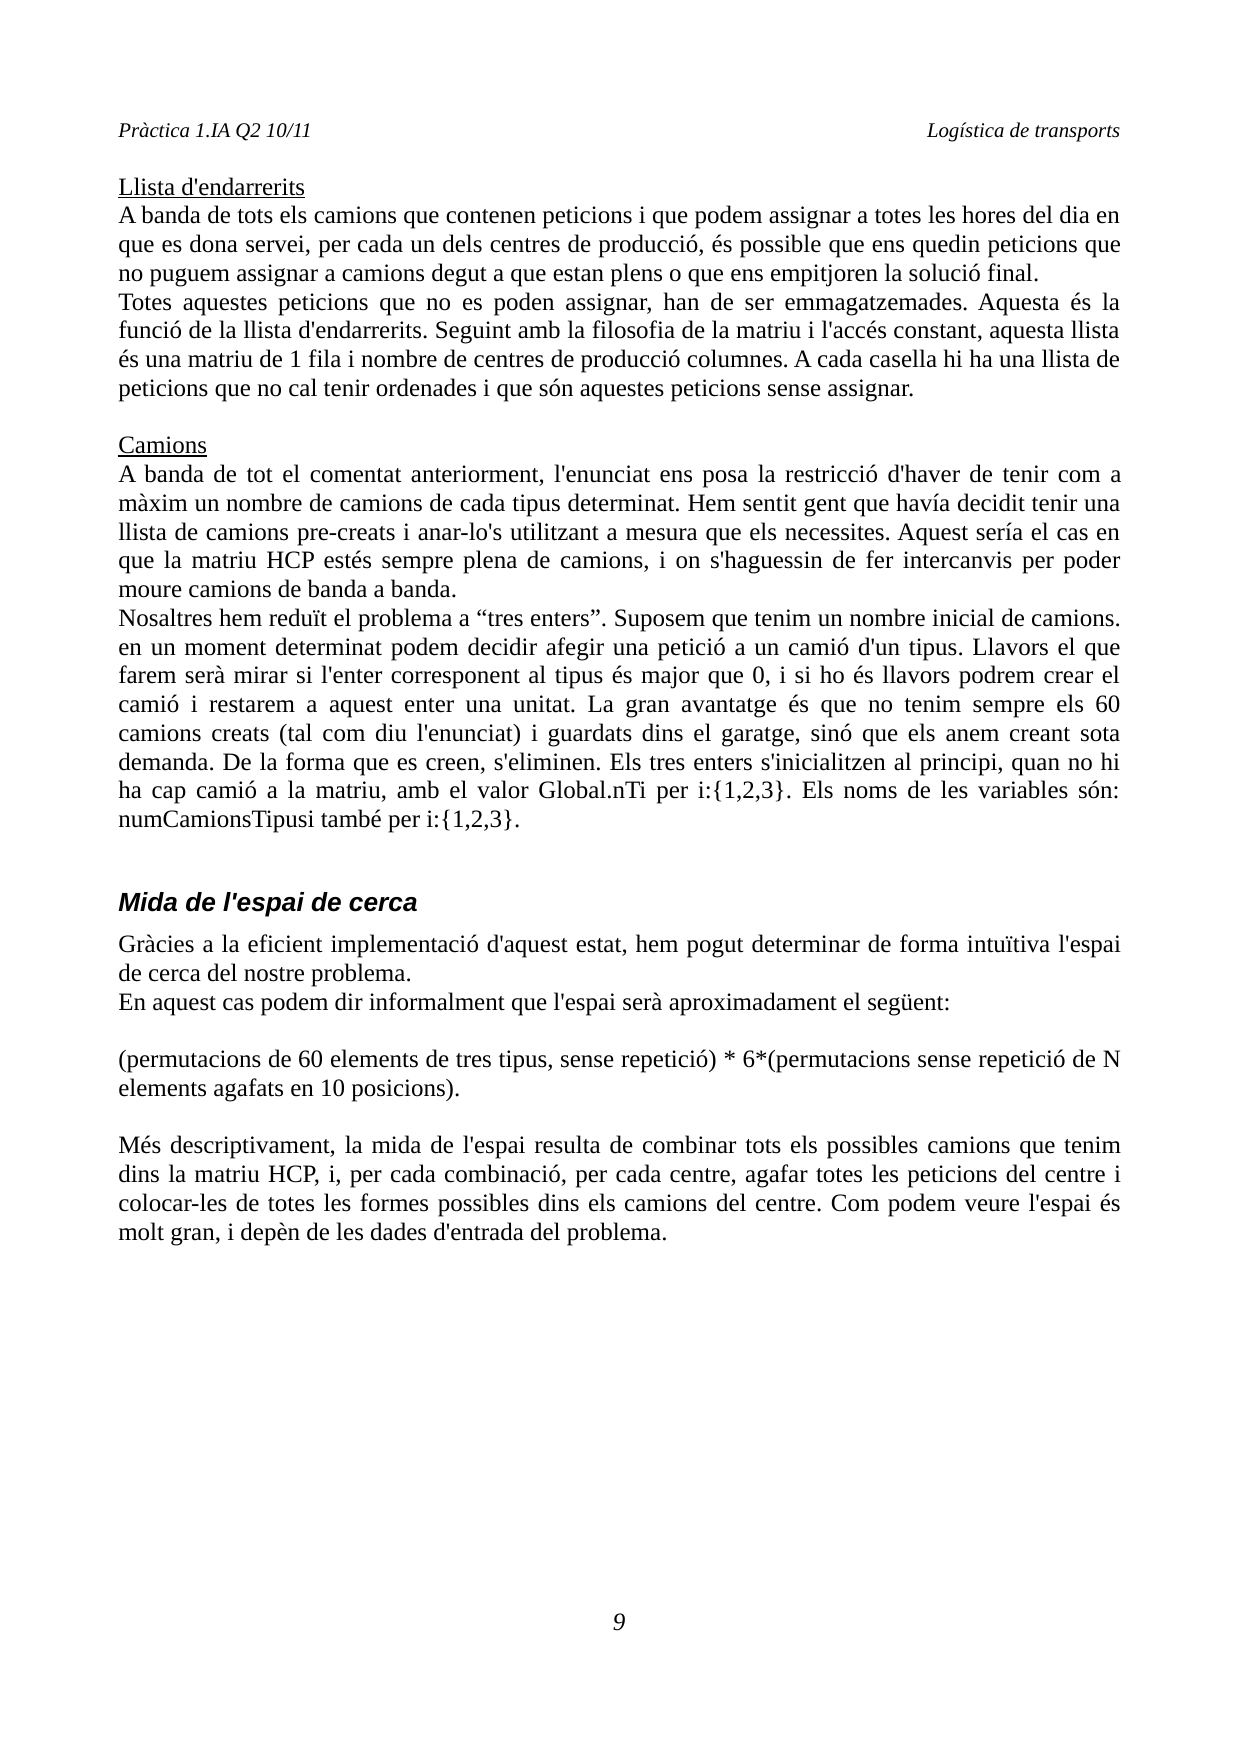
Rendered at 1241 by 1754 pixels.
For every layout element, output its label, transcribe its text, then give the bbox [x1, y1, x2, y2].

text A banda de tot el comentat anteriorment, l'enunciat ens posa la restricció d'haver de tenir com a màxim un nombre de camions de cada tipus determinat. Hem sentit gent que havía decidit tenir una llista de camions pre-creats i anar-lo's utilitzant a mesura que els necessites. Aquest sería el cas en que la matriu HCP estés sempre plena de camions, i on s'haguessin de fer intercanvis per poder moure camions de banda a banda. [118, 459, 1122, 603]
text Camions [118, 430, 1122, 459]
subtitle Mida de l'espai de cerca [118, 887, 1122, 917]
text Totes aquestes peticions que no es poden assignar, han de ser emmagatzemades. Aquesta és la funció de la llista d'endarrerits. Seguint amb la filosofia de la matriu i l'accés constant, aquesta llista és una matriu de 1 fila i nombre de centres de producció columnes. A cada casella hi ha una llista de peticions que no cal tenir ordenades i que són aquestes peticions sense assignar. [118, 287, 1122, 402]
text Més descriptivament, la mida de l'espai resulta de combinar tots els possibles camions que tenim dins la matriu HCP, i, per cada combinació, per cada centre, agafar totes les peticions del centre i colocar-les de totes les formes possibles dins els camions del centre. Com podem veure l'espai és molt gran, i depèn de les dades d'entrada del problema. [118, 1131, 1122, 1246]
text Llista d'endarrerits [118, 172, 1122, 200]
text (permutacions de 60 elements de tres tipus, sense repetició) * 6*(permutacions sense repetició de N elements agafats en 10 posicions). [118, 1044, 1122, 1102]
text Gràcies a la eficient implementació d'aquest estat, hem pogut determinar de forma intuïtiva l'espai de cerca del nostre problema. [118, 929, 1122, 987]
text Nosaltres hem reduït el problema a “tres enters”. Suposem que tenim un nombre inicial de camions. en un moment determinat podem decidir afegir una petició a un camió d'un tipus. Llavors el que farem serà mirar si l'enter corresponent al tipus és major que 0, i si ho és llavors podrem crear el camió i restarem a aquest enter una unitat. La gran avantatge és que no tenim sempre els 60 camions creats (tal com diu l'enunciat) i guardats dins el garatge, sinó que els anem creant sota demanda. De la forma que es creen, s'eliminen. Els tres enters s'inicialitzen al principi, quan no hi ha cap camió a la matriu, amb el valor Global.nTi per i:{1,2,3}. Els noms de les variables són: numCamionsTipusi també per i:{1,2,3}. [118, 603, 1122, 833]
text En aquest cas podem dir informalment que l'espai serà aproximadament el següent: [118, 987, 1122, 1016]
text A banda de tots els camions que contenen peticions i que podem assignar a totes les hores del dia en que es dona servei, per cada un dels centres de producció, és possible que ens quedin peticions que no puguem assignar a camions degut a que estan plens o que ens empitjoren la solució final. [118, 200, 1122, 287]
